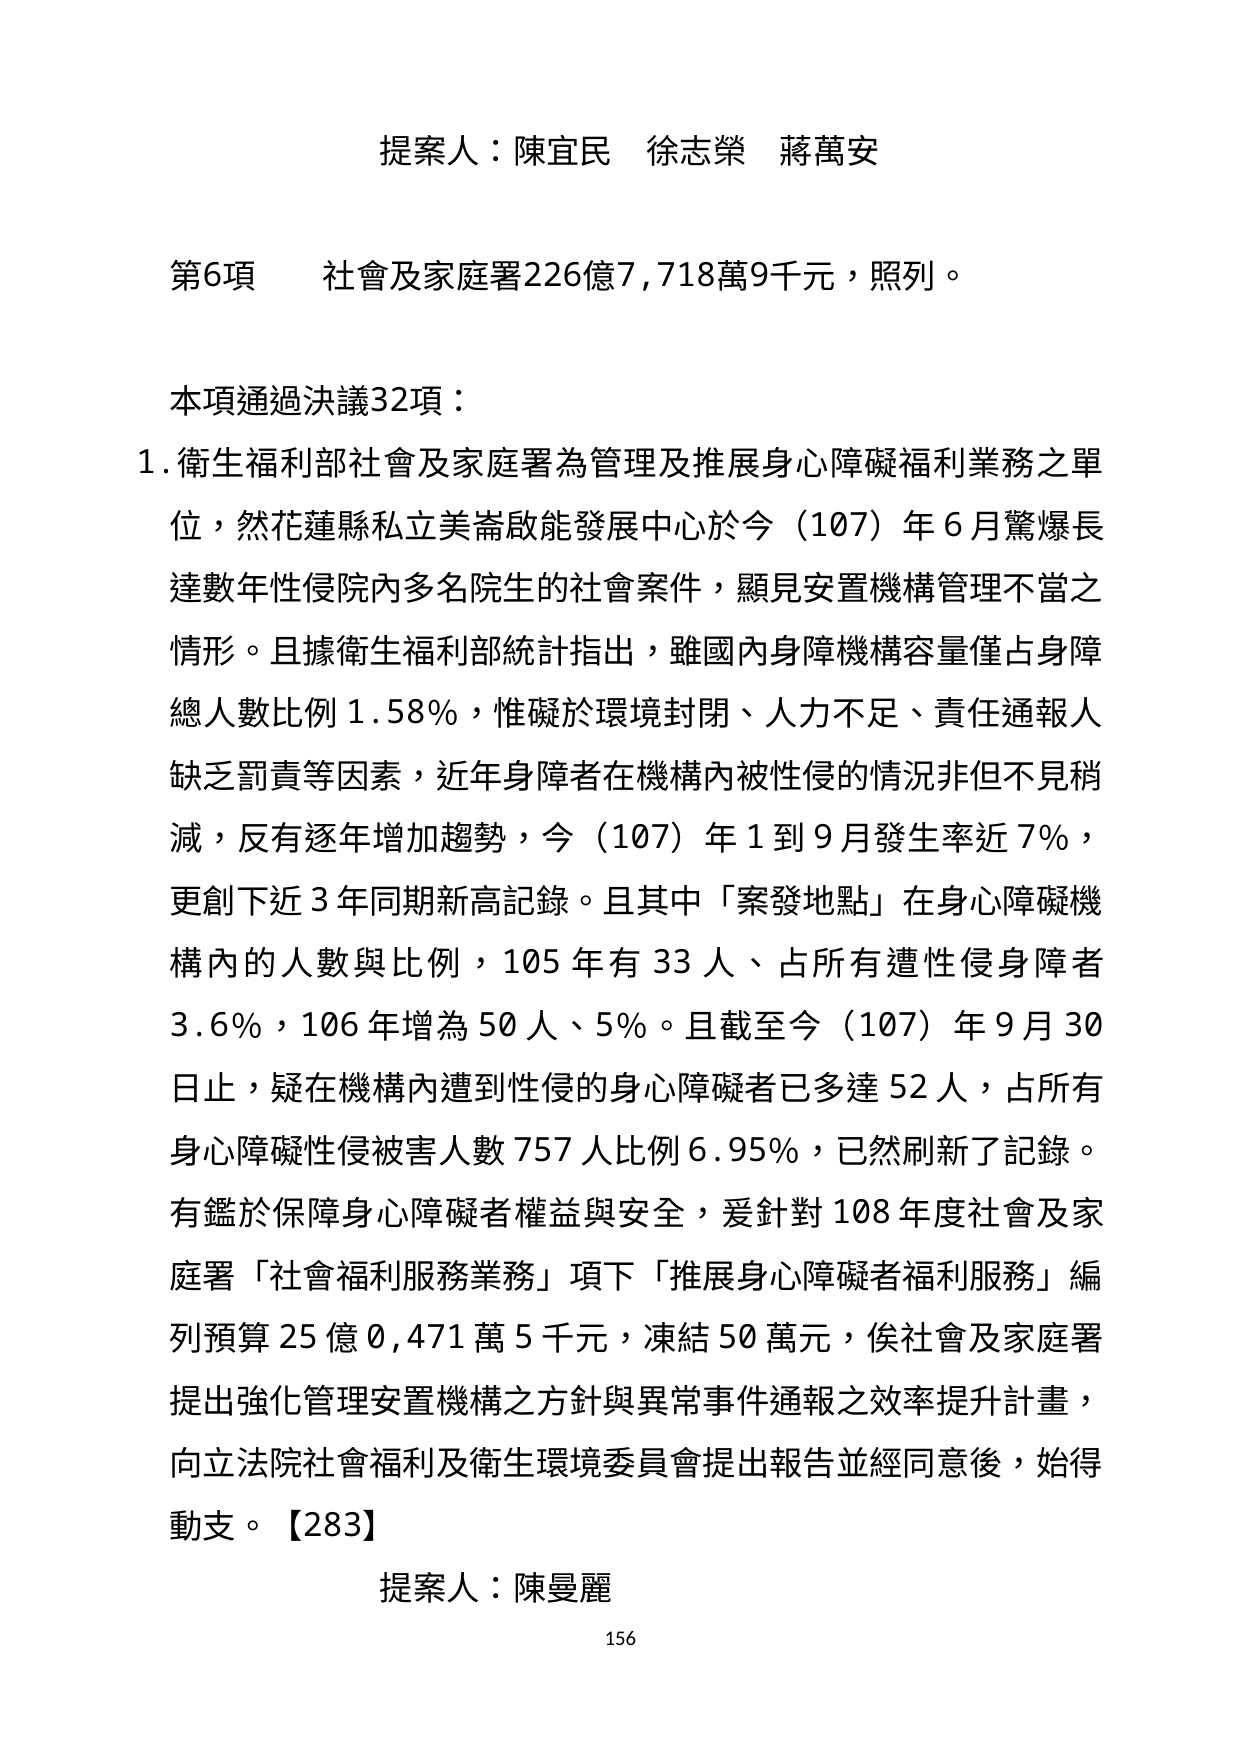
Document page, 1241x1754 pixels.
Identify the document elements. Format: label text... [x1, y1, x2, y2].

text 第6項 社會及家庭署226億7,718萬9千元，照列。 [136, 232, 1104, 294]
text 提案人：陳曼麗 [379, 1544, 1104, 1607]
text 本項通過決議32項： [136, 357, 1104, 419]
text 提案人：陳宜民 徐志榮 蔣萬安 [379, 107, 1104, 169]
text 1.衛生福利部社會及家庭署為管理及推展身心障礙福利業務之單位，然花蓮縣私立美崙啟能發展中心於今（107）年6月驚爆長達數年性侵院內多名院生的社會案件，顯見安置機構管理不當之情形。且據衛生福利部統計指出，雖國內身障機構容量僅占身障總人數比例1.58％，惟礙於環境封閉、人力不足、責任通報人缺乏罰責等因素，近年身障者在機構內被性侵的情況非但不見稍減，反有逐年增加趨勢，今（107）年1到9月發生率近7％，更創下近3年同期新高記錄。且其中「案發地點」在身心障礙機構內的人數與比例，105年有33人、占所有遭性侵身障者3.6％，106年增為50人、5％。且截至今（107）年9月30日止，疑在機構內遭到性侵的身心障礙者已多達52人，占所有身心障礙性侵被害人數757人比例6.95％，已然刷新了記錄。有鑑於保障身心障礙者權益與安全，爰針對108年度社會及家庭署「社會福利服務業務」項下「推展身心障礙者福利服務」編列預算25億0,471萬5千元，凍結50萬元，俟社會及家庭署提出強化管理安置機構之方針與異常事件通報之效率提升計畫，向立法院社會福利及衛生環境委員會提出報告並經同意後，始得動支。【283】 [136, 419, 1104, 1544]
